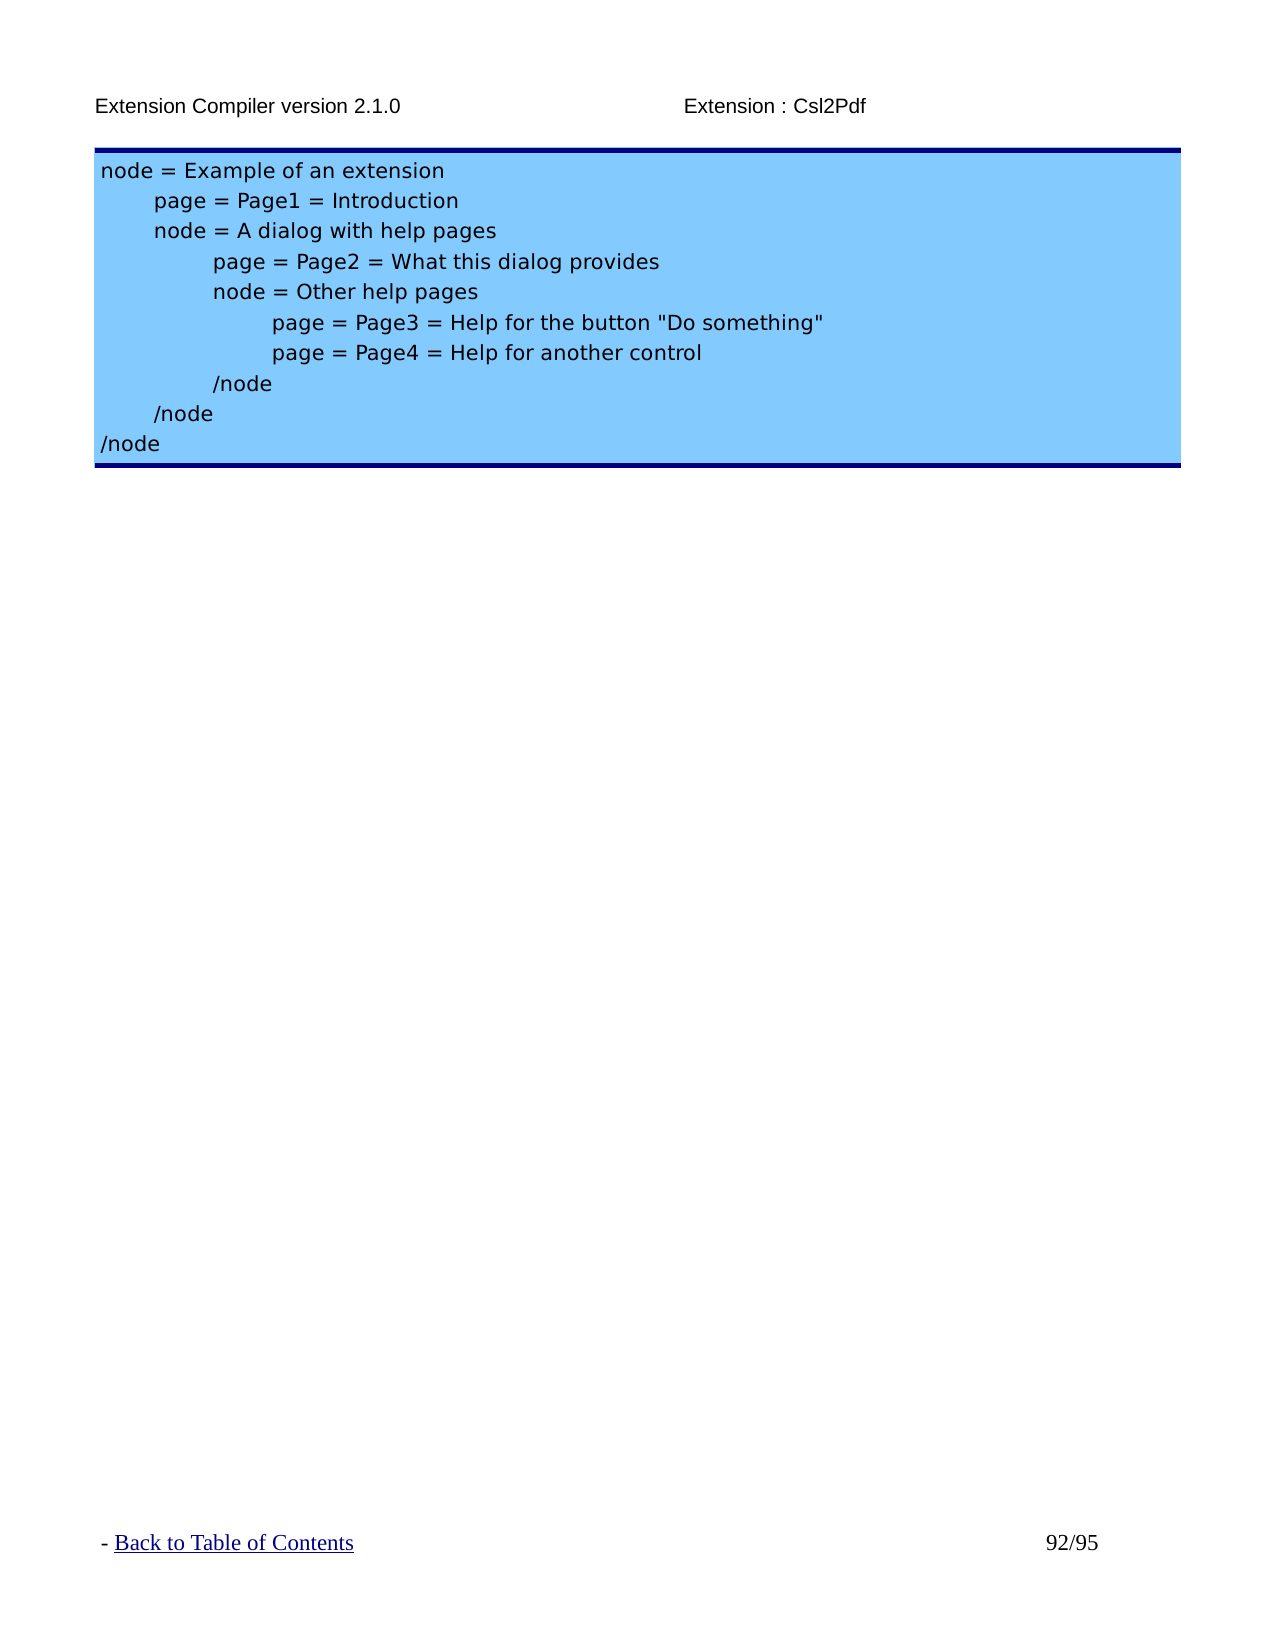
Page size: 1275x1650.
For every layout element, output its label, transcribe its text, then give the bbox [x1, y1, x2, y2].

text /node [94, 421, 1181, 468]
text page = Page1 = Introduction [94, 178, 1181, 208]
text page = Page2 = What this dialog provides [94, 239, 1181, 269]
text page = Page4 = Help for another control [94, 330, 1181, 360]
text /node [94, 360, 1181, 391]
text page = Page3 = Help for the button "Do something" [94, 299, 1181, 330]
text node = A dialog with help pages [94, 208, 1181, 239]
text /node [94, 391, 1181, 421]
text node = Other help pages [94, 269, 1181, 299]
text node = Example of an extension [94, 149, 1181, 178]
